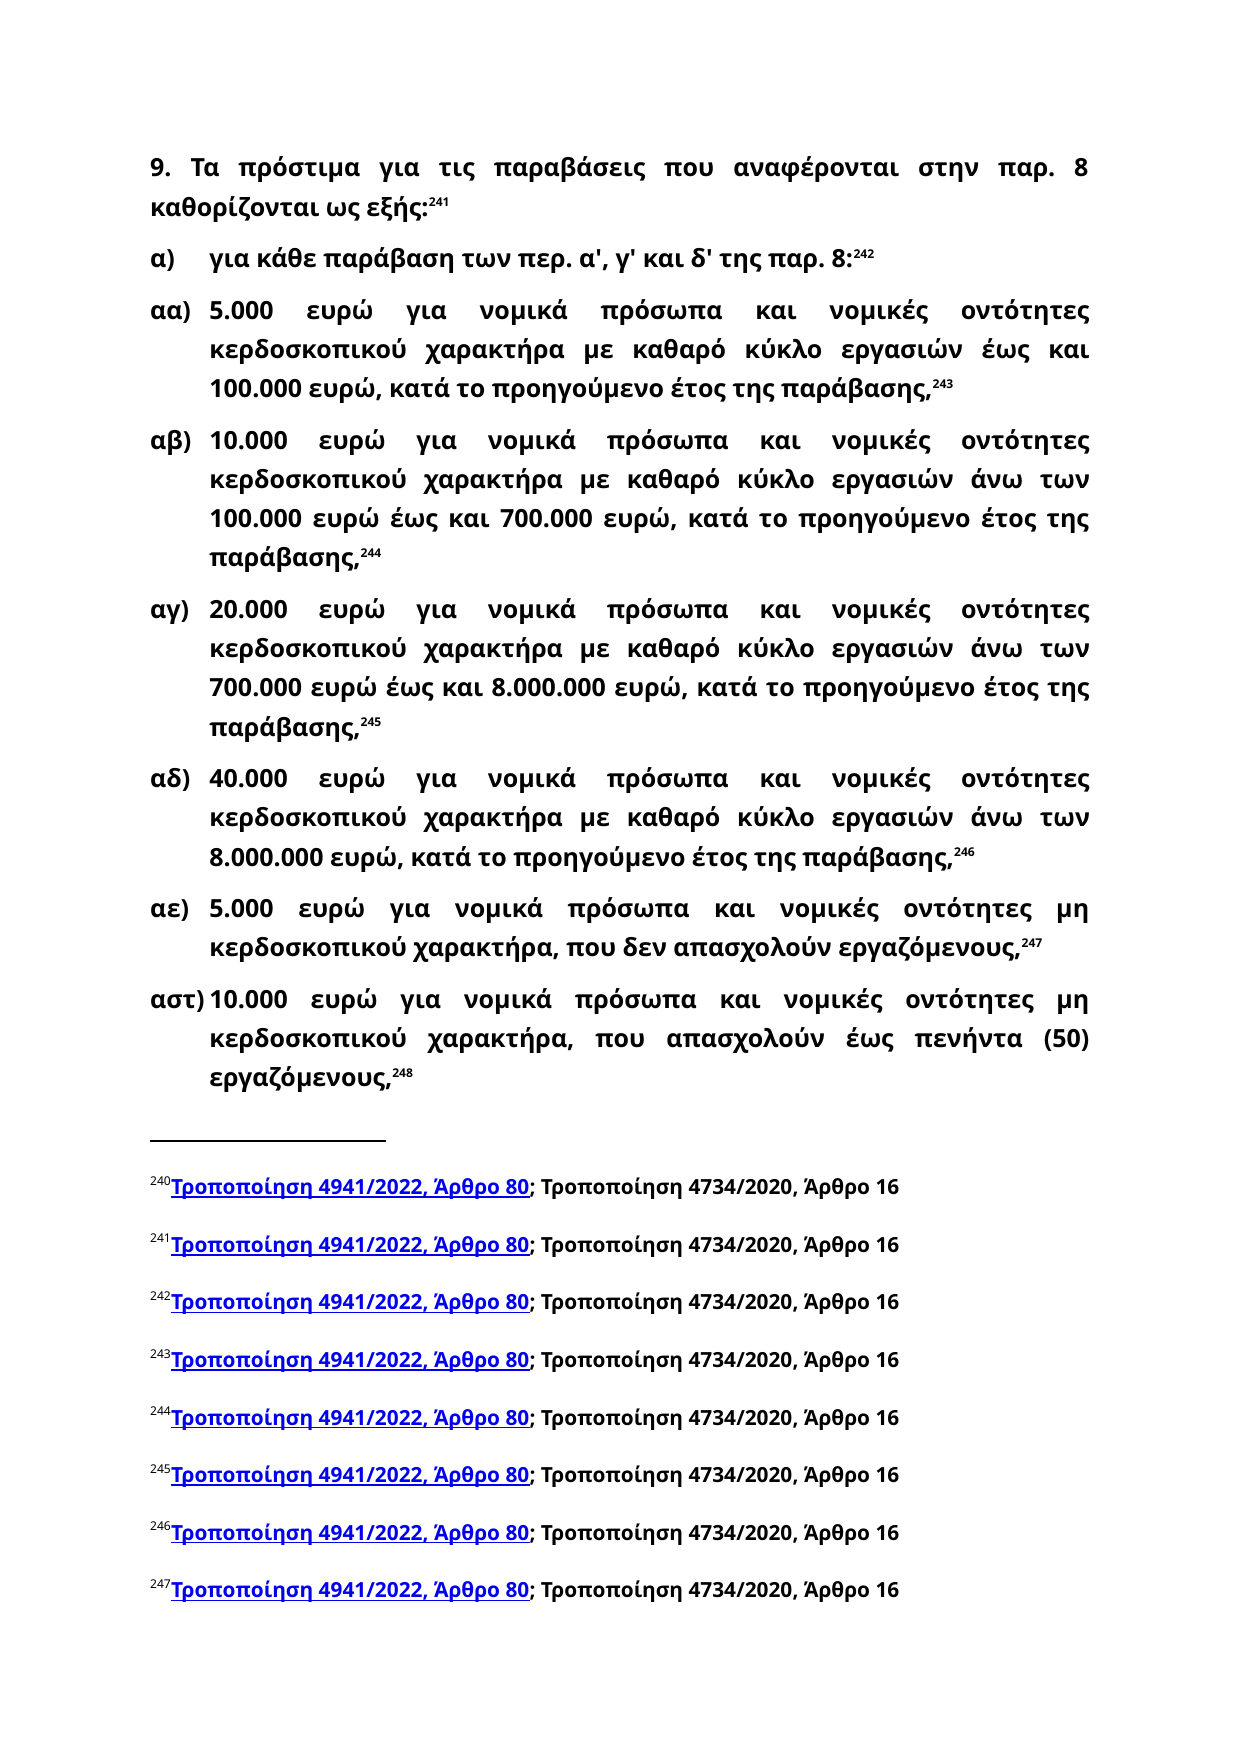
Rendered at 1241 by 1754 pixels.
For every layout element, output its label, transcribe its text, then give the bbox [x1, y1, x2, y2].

list αστ) 10.000 ευρώ για νομικά πρόσωπα και νομικές οντότητες μη κερδοσκοπικού χαρακτήρα, που απασχολούν έως πενήντα (50) εργαζόμενους, [150, 982, 1090, 1094]
text 9. Τα πρόστιμα για τις παραβάσεις που αναφέρονται στην παρ. 8 καθορίζονται ως εξής: [150, 150, 1090, 223]
text Τροποποίηση 4941/2022, Άρθρο 80; Τροποποίηση 4734/2020, Άρθρο 16 [150, 1403, 1090, 1431]
list αδ) 40.000 ευρώ για νομικά πρόσωπα και νομικές οντότητες κερδοσκοπικού χαρακτήρα με καθαρό κύκλο εργασιών άνω των 8.000.000 ευρώ, κατά το προηγούμενο έτος της παράβασης, [150, 761, 1090, 873]
text Τροποποίηση 4941/2022, Άρθρο 80; Τροποποίηση 4734/2020, Άρθρο 16 [150, 1230, 1090, 1258]
list αβ) 10.000 ευρώ για νομικά πρόσωπα και νομικές οντότητες κερδοσκοπικού χαρακτήρα με καθαρό κύκλο εργασιών άνω των 100.000 ευρώ έως και 700.000 ευρώ, κατά το προηγούμενο έτος της παράβασης, [150, 422, 1090, 574]
list αγ) 20.000 ευρώ για νομικά πρόσωπα και νομικές οντότητες κερδοσκοπικού χαρακτήρα με καθαρό κύκλο εργασιών άνω των 700.000 ευρώ έως και 8.000.000 ευρώ, κατά το προηγούμενο έτος της παράβασης, [150, 592, 1090, 743]
text Τροποποίηση 4941/2022, Άρθρο 80; Τροποποίηση 4734/2020, Άρθρο 16 [150, 1460, 1090, 1489]
text Τροποποίηση 4941/2022, Άρθρο 80; Τροποποίηση 4734/2020, Άρθρο 16 [150, 1576, 1090, 1604]
list α) για κάθε παράβαση των περ. α', γ' και δ' της παρ. 8: [150, 241, 1090, 275]
text Τροποποίηση 4941/2022, Άρθρο 80; Τροποποίηση 4734/2020, Άρθρο 16 [150, 1518, 1090, 1546]
text Τροποποίηση 4941/2022, Άρθρο 80; Τροποποίηση 4734/2020, Άρθρο 16 [150, 1345, 1090, 1373]
text Τροποποίηση 4941/2022, Άρθρο 80; Τροποποίηση 4734/2020, Άρθρο 16 [150, 1287, 1090, 1316]
list αα) 5.000 ευρώ για νομικά πρόσωπα και νομικές οντότητες κερδοσκοπικού χαρακτήρα με καθαρό κύκλο εργασιών έως και 100.000 ευρώ, κατά το προηγούμενο έτος της παράβασης, [150, 292, 1090, 405]
text Τροποποίηση 4941/2022, Άρθρο 80; Τροποποίηση 4734/2020, Άρθρο 16 [150, 1172, 1090, 1201]
list αε) 5.000 ευρώ για νομικά πρόσωπα και νομικές οντότητες μη κερδοσκοπικού χαρακτήρα, που δεν απασχολούν εργαζόμενους, [150, 891, 1090, 964]
